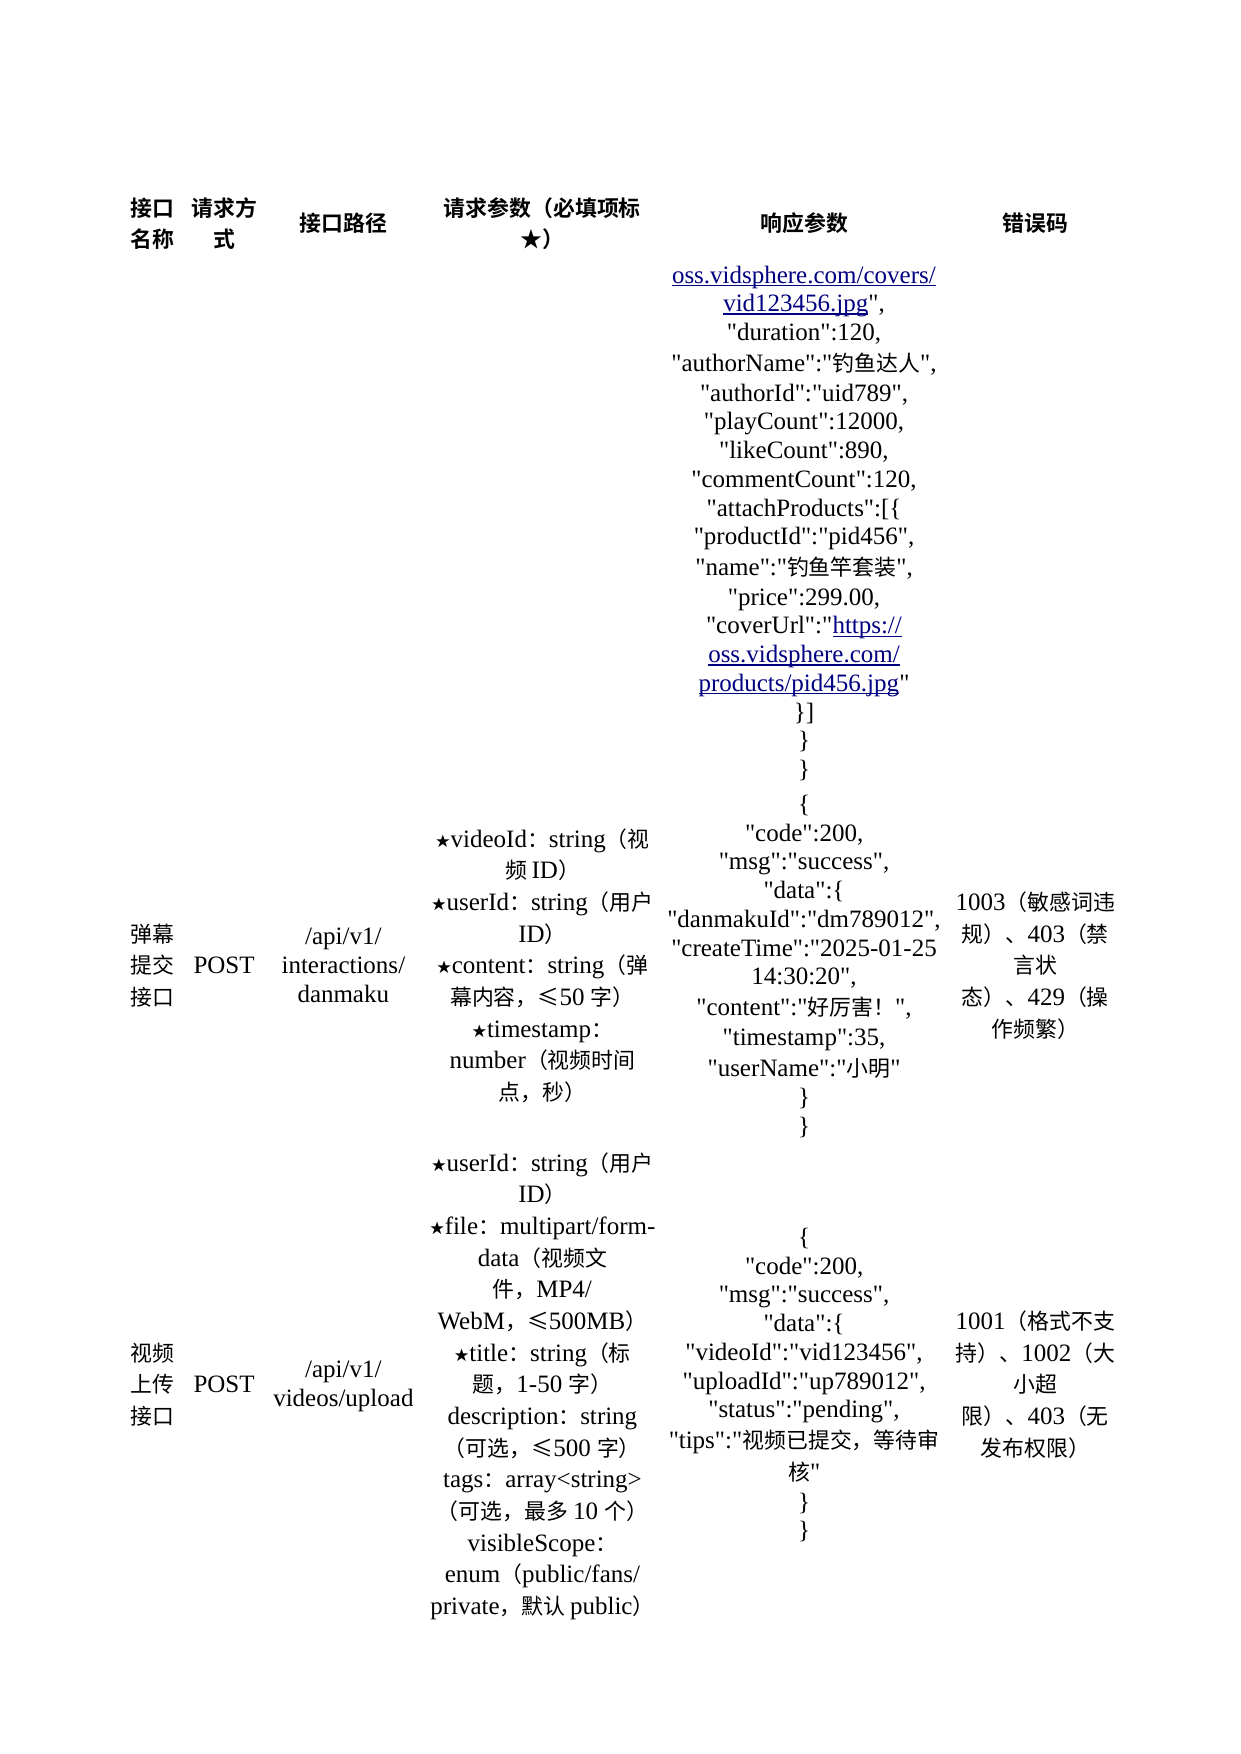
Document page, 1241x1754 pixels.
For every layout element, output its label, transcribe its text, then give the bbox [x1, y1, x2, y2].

table_cell /api/v1/videos/upload [262, 1143, 424, 1623]
table_cell [425, 257, 660, 786]
table_header 接口名称 [118, 188, 186, 257]
table_cell [262, 257, 424, 786]
table_cell oss.vidsphere.com/covers/vid123456.jpg", "duration":120, "authorName":"钓鱼达人", "authorId":"uid789", "playCount":12000, "likeCount":890, "commentCount":120, "attachProducts":[{ "productId":"pid456", "name":"钓鱼竿套装", "price":299.00, "coverUrl":"https://oss.vidsphere.com/products/pid456.jpg" }] } } [660, 257, 948, 786]
table_cell { "code":200, "msg":"success", "data":{ "videoId":"vid123456", "uploadId":"up789012", "status":"pending", "tips":"视频已提交，等待审核" } } [660, 1143, 948, 1623]
table_header 接口路径 [262, 188, 424, 257]
table_cell ★userId：string（用户 ID） ★file：multipart/form-data（视频文件，MP4/WebM，≤500MB） ★title：string（标题，1-50 字） description：string（可选，≤500 字） tags：array<string>（可选，最多 10 个） visibleScope：enum（public/fans/private，默认 public） [425, 1143, 660, 1623]
table_cell { "code":200, "msg":"success", "data":{ "danmakuId":"dm789012", "createTime":"2025-01-25 14:30:20", "content":"好厉害！", "timestamp":35, "userName":"小明" } } [660, 786, 948, 1143]
table_cell [948, 257, 1122, 786]
table_cell POST [186, 1143, 262, 1623]
table_cell /api/v1/interactions/danmaku [262, 786, 424, 1143]
table_cell 1001（格式不支持）、1002（大小超限）、403（无发布权限） [948, 1143, 1122, 1623]
table_cell 视频上传接口 [118, 1143, 186, 1623]
table_cell 弹幕提交接口 [118, 786, 186, 1143]
table_cell ★videoId：string（视频 ID） ★userId：string（用户 ID） ★content：string（弹幕内容，≤50 字） ★timestamp：number（视频时间点，秒） [425, 786, 660, 1143]
table_header 请求方式 [186, 188, 262, 257]
table_cell [186, 257, 262, 786]
table_header 响应参数 [660, 188, 948, 257]
table_cell POST [186, 786, 262, 1143]
table_header 请求参数（必填项标★） [425, 188, 660, 257]
table_header 错误码 [948, 188, 1122, 257]
table_cell 1003（敏感词违规）、403（禁言状态）、429（操作频繁） [948, 786, 1122, 1143]
table_cell [118, 257, 186, 786]
